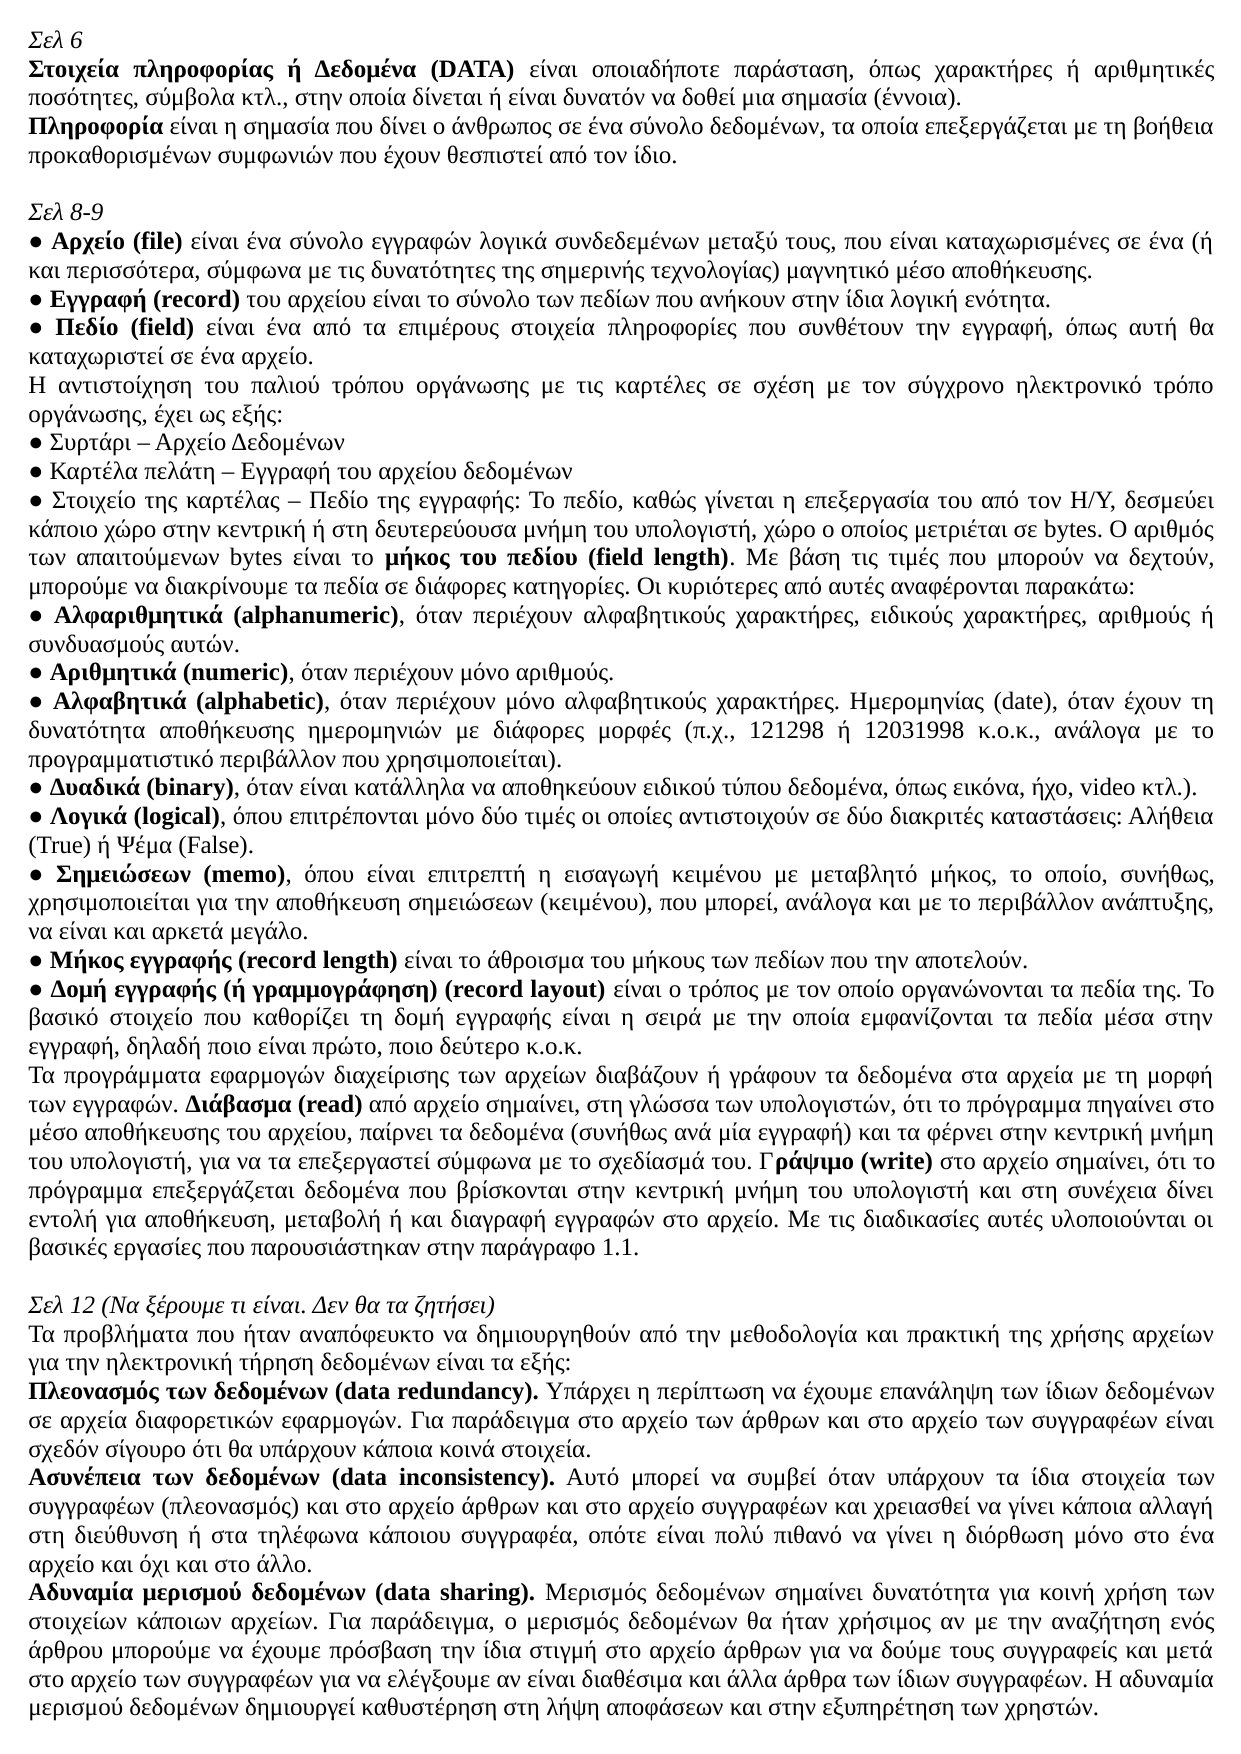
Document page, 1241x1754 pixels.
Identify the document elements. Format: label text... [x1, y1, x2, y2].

text ● Αριθμητικά (numeric), όταν περιέχουν μόνο αριθμούς. [28, 657, 1216, 686]
text Σελ 6 [28, 25, 1216, 54]
text Αδυναμία μερισμού δεδομένων (data sharing). Μερισμός δεδομένων σημαίνει δυνατότητα για κοινή χρήση των στοιχείων κάποιων αρχείων. Για παράδειγμα, ο μερισμός δεδομένων θα ήταν χρήσιμος αν με την αναζήτηση ενός άρθρου μπορούμε να έχουμε πρόσβαση την ίδια στιγμή στο αρχείο άρθρων για να δούμε τους συγγραφείς και μετά στο αρχείο των συγγραφέων για να ελέγξουμε αν είναι διαθέσιμα και άλλα άρθρα των ίδιων συγγραφέων. Η αδυναμία μερισμού δεδομένων δημιουργεί καθυστέρηση στη λήψη αποφάσεων και στην εξυπηρέτηση των χρηστών. [28, 1577, 1216, 1721]
text ● Λογικά (logical), όπου επιτρέπονται μόνο δύο τιμές οι οποίες αντιστοιχούν σε δύο διακριτές καταστάσεις: Αλήθεια (True) ή Ψέμα (False). [28, 801, 1216, 859]
text Πλεονασμός των δεδομένων (data redundancy). Υπάρχει η περίπτωση να έχουμε επανάληψη των ίδιων δεδομένων σε αρχεία διαφορετικών εφαρμογών. Για παράδειγμα στο αρχείο των άρθρων και στο αρχείο των συγγραφέων είναι σχεδόν σίγουρο ότι θα υπάρχουν κάποια κοινά στοιχεία. [28, 1376, 1216, 1462]
text ● Εγγραφή (record) του αρχείου είναι το σύνολο των πεδίων που ανήκουν στην ίδια λογική ενότητα. [28, 284, 1216, 312]
text Πληροφορία είναι η σημασία που δίνει ο άνθρωπος σε ένα σύνολο δεδομένων, τα οποία επεξεργάζεται με τη βοήθεια προκαθορισμένων συμφωνιών που έχουν θεσπιστεί από τον ίδιο. [28, 111, 1216, 169]
text Η αντιστοίχηση του παλιού τρόπου οργάνωσης με τις καρτέλες σε σχέση με τον σύγχρονο ηλεκτρονικό τρόπο οργάνωσης, έχει ως εξής: [28, 370, 1216, 427]
text ● Συρτάρι – Αρχείο Δεδομένων [28, 427, 1216, 456]
text Τα προβλήματα που ήταν αναπόφευκτο να δημιουργηθούν από την μεθοδολογία και πρακτική της χρήσης αρχείων για την ηλεκτρονική τήρηση δεδομένων είναι τα εξής: [28, 1319, 1216, 1376]
text ● Αρχείο (file) είναι ένα σύνολο εγγραφών λογικά συνδεδεμένων μεταξύ τους, που είναι καταχωρισμένες σε ένα (ή και περισσότερα, σύμφωνα με τις δυνατότητες της σημερινής τεχνολογίας) μαγνητικό μέσο αποθήκευσης. [28, 226, 1216, 284]
text ● Στοιχείο της καρτέλας – Πεδίο της εγγραφής: Το πεδίο, καθώς γίνεται η επεξεργασία του από τον Η/Υ, δεσμεύει κάποιο χώρο στην κεντρική ή στη δευτερεύουσα μνήμη του υπολογιστή, χώρο ο οποίος μετριέται σε bytes. Ο αριθμός των απαιτούμενων bytes είναι το μήκος του πεδίου (field length). Με βάση τις τιμές που μπορούν να δεχτούν, μπορούμε να διακρίνουμε τα πεδία σε διάφορες κατηγορίες. Οι κυριότερες από αυτές αναφέρονται παρακάτω: [28, 485, 1216, 600]
text ● Αλφαβητικά (alphabetic), όταν περιέχουν μόνο αλφαβητικούς χαρακτήρες. Ημερομηνίας (date), όταν έχουν τη δυνατότητα αποθήκευσης ημερομηνιών με διάφορες μορφές (π.χ., 121298 ή 12031998 κ.ο.κ., ανάλογα με το προγραμματιστικό περιβάλλον που χρησιμοποιείται). [28, 686, 1216, 772]
text ● Δομή εγγραφής (ή γραμμογράφηση) (record layout) είναι ο τρόπος με τον οποίο οργανώνονται τα πεδία της. Το βασικό στοιχείο που καθορίζει τη δομή εγγραφής είναι η σειρά με την οποία εμφανίζονται τα πεδία μέσα στην εγγραφή, δηλαδή ποιο είναι πρώτο, ποιο δεύτερο κ.ο.κ. [28, 974, 1216, 1060]
text ● Πεδίο (field) είναι ένα από τα επιμέρους στοιχεία­ πληροφορίες που συνθέτουν την εγγραφή, όπως αυτή θα καταχωριστεί σε ένα αρχείο. [28, 312, 1216, 370]
text Στοιχεία πληροφορίας ή Δεδομένα (DATA) είναι οποιαδήποτε παράσταση, όπως χαρακτήρες ή αριθμητικές ποσότητες, σύμβολα κτλ., στην οποία δίνεται ή είναι δυνατόν να δοθεί μια σημασία (έννοια). [28, 54, 1216, 111]
text ● Καρτέλα πελάτη – Εγγραφή του αρχείου δεδομένων [28, 456, 1216, 485]
text Σελ 8-9 [28, 197, 1216, 226]
text ● Σημειώσεων (memo), όπου είναι επιτρεπτή η εισαγωγή κειμένου με μεταβλητό μήκος, το οποίο, συνήθως, χρησιμοποιείται για την αποθήκευση σημειώσεων (κειμένου), που μπορεί, ανάλογα και με το περιβάλλον ανάπτυξης, να είναι και αρκετά μεγάλο. [28, 859, 1216, 945]
text Ασυνέπεια των δεδομένων (data inconsistency). Αυτό μπορεί να συμβεί όταν υπάρχουν τα ίδια στοιχεία των συγγραφέων (πλεονασμός) και στο αρχείο άρθρων και στο αρχείο συγγραφέων και χρειασθεί να γίνει κάποια αλλαγή στη διεύθυνση ή στα τηλέφωνα κάποιου συγγραφέα, οπότε είναι πολύ πιθανό να γίνει η διόρθωση μόνο στο ένα αρχείο και όχι και στο άλλο. [28, 1462, 1216, 1577]
text Σελ 12 (Να ξέρουμε τι είναι. Δεν θα τα ζητήσει) [28, 1290, 1216, 1319]
text ● Μήκος εγγραφής (record length) είναι το άθροισμα του μήκους των πεδίων που την αποτελούν. [28, 945, 1216, 974]
text ● Δυαδικά (binary), όταν είναι κατάλληλα να αποθηκεύουν ειδικού τύπου δεδομένα, όπως εικόνα, ήχο, video κτλ.). [28, 772, 1216, 801]
text ● Αλφαριθμητικά (alphanumeric), όταν περιέχουν αλφαβητικούς χαρακτήρες, ειδικούς χαρακτήρες, αριθμούς ή συνδυασμούς αυτών. [28, 600, 1216, 657]
text Τα προγράμματα εφαρμογών διαχείρισης των αρχείων διαβάζουν ή γράφουν τα δεδομένα στα αρχεία με τη μορφή των εγγραφών. Διάβασμα (read) από αρχείο σημαίνει, στη γλώσσα των υπολογιστών, ότι το πρόγραμμα πηγαίνει στο μέσο αποθήκευσης του αρχείου, παίρνει τα δεδομένα (συνήθως ανά μία εγγραφή) και τα φέρνει στην κεντρική μνήμη του υπολογιστή, για να τα επεξεργαστεί σύμφωνα με το σχεδίασμά του. Γράψιμο (write) στο αρχείο σημαίνει, ότι το πρόγραμμα επεξεργάζεται δεδομένα που βρίσκονται στην κεντρική μνήμη του υπολογιστή και στη συνέχεια δίνει εντολή για αποθήκευση, μεταβολή ή και διαγραφή εγγραφών στο αρχείο. Με τις διαδικασίες αυτές υλοποιούνται οι βασικές εργασίες που παρουσιάστηκαν στην παράγραφο 1.1. [28, 1060, 1216, 1261]
